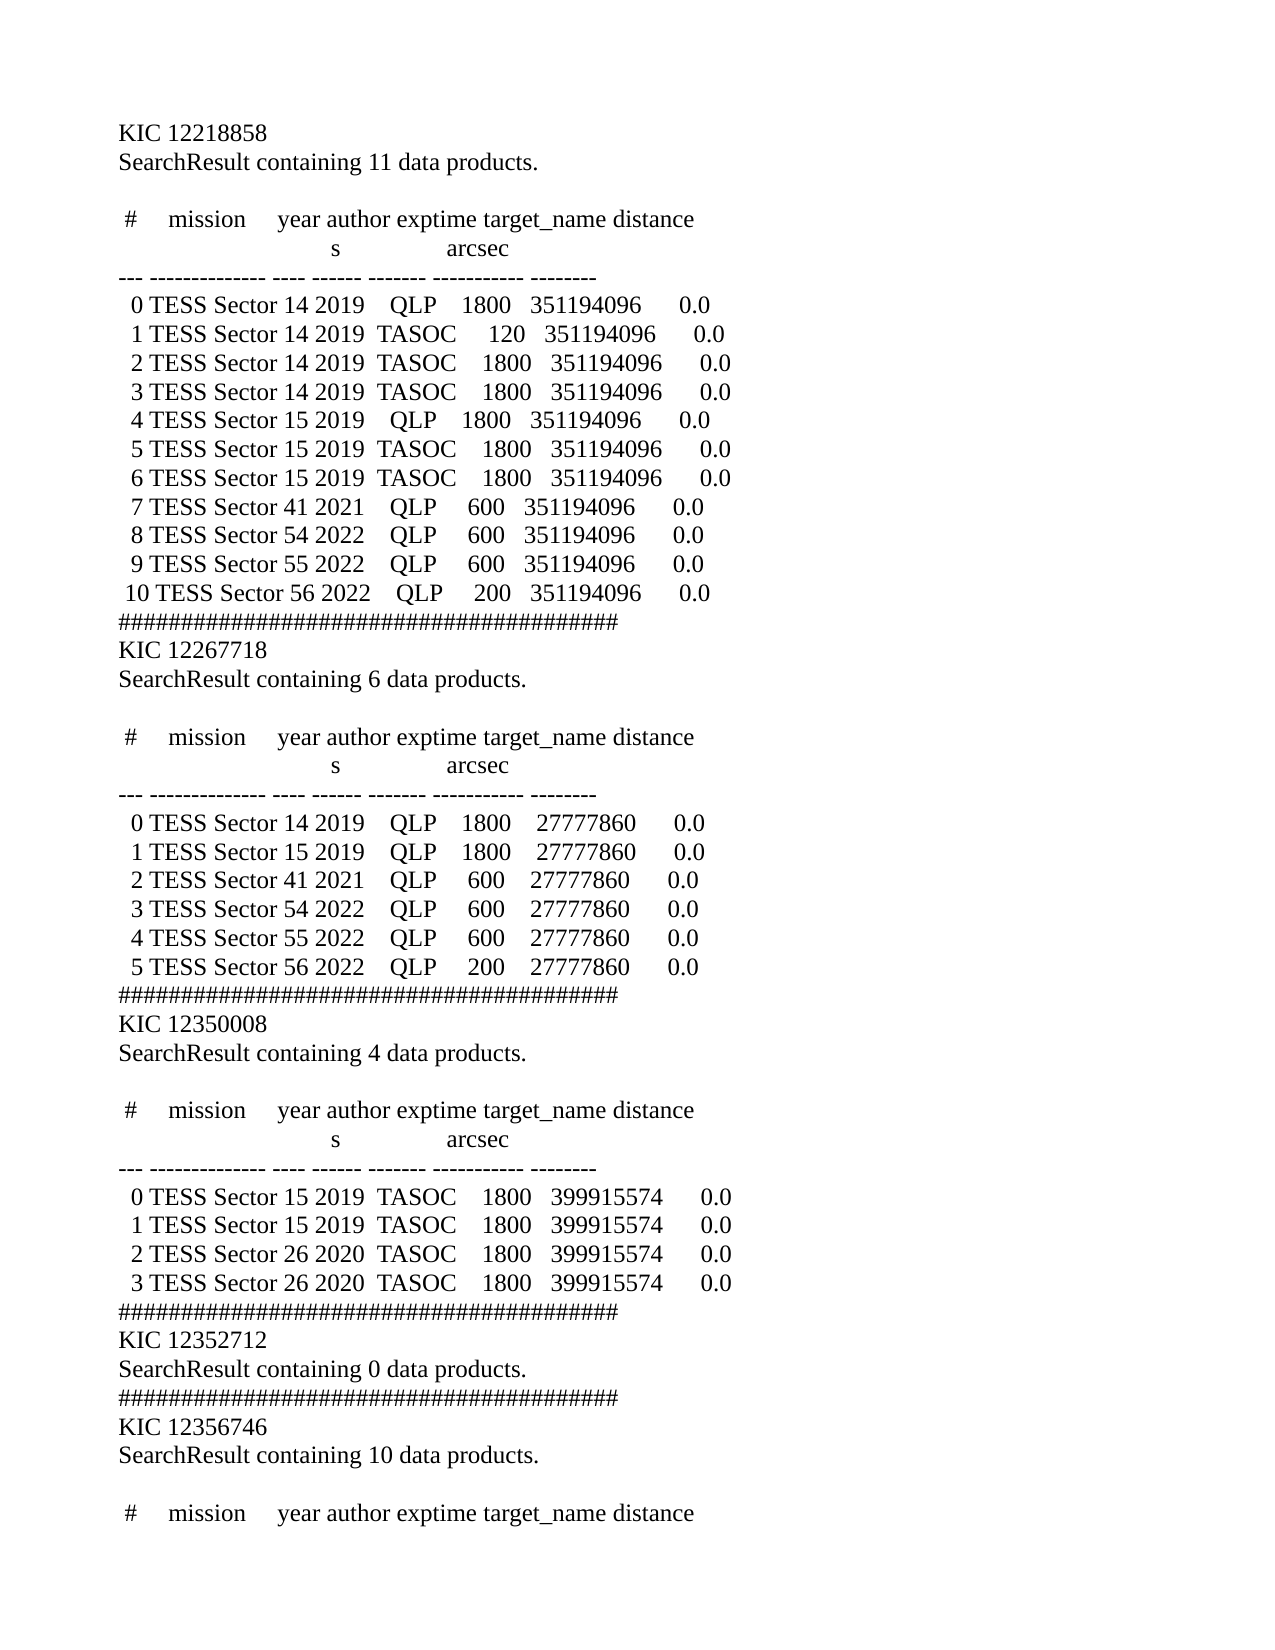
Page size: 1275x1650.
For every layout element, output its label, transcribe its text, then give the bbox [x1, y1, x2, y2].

text 5 TESS Sector 56 2022 QLP 200 27777860 0.0 [118, 952, 1157, 981]
text ######################################## [118, 981, 1157, 1009]
text 6 TESS Sector 15 2019 TASOC 1800 351194096 0.0 [118, 463, 1157, 492]
text 1 TESS Sector 14 2019 TASOC 120 351194096 0.0 [118, 319, 1157, 348]
text 7 TESS Sector 41 2021 QLP 600 351194096 0.0 [118, 492, 1157, 521]
text --- -------------- ---- ------ ------- ----------- -------- [118, 779, 1157, 808]
text 4 TESS Sector 55 2022 QLP 600 27777860 0.0 [118, 923, 1157, 952]
text 5 TESS Sector 15 2019 TASOC 1800 351194096 0.0 [118, 434, 1157, 463]
text SearchResult containing 0 data products. [118, 1354, 1157, 1383]
text 0 TESS Sector 15 2019 TASOC 1800 399915574 0.0 [118, 1182, 1157, 1211]
text s arcsec [118, 1124, 1157, 1153]
text 0 TESS Sector 14 2019 QLP 1800 351194096 0.0 [118, 291, 1157, 319]
text # mission year author exptime target_name distance [118, 722, 1157, 751]
text KIC 12356746 [118, 1412, 1157, 1441]
text KIC 12352712 [118, 1326, 1157, 1354]
text --- -------------- ---- ------ ------- ----------- -------- [118, 1153, 1157, 1182]
text 1 TESS Sector 15 2019 TASOC 1800 399915574 0.0 [118, 1211, 1157, 1239]
text SearchResult containing 10 data products. [118, 1441, 1157, 1469]
text s arcsec [118, 751, 1157, 779]
text # mission year author exptime target_name distance [118, 1498, 1157, 1527]
text 2 TESS Sector 41 2021 QLP 600 27777860 0.0 [118, 866, 1157, 894]
text 8 TESS Sector 54 2022 QLP 600 351194096 0.0 [118, 521, 1157, 549]
text SearchResult containing 11 data products. [118, 147, 1157, 176]
text KIC 12218858 [118, 118, 1157, 147]
text 3 TESS Sector 26 2020 TASOC 1800 399915574 0.0 [118, 1268, 1157, 1297]
text 0 TESS Sector 14 2019 QLP 1800 27777860 0.0 [118, 808, 1157, 837]
text KIC 12350008 [118, 1009, 1157, 1038]
text 2 TESS Sector 26 2020 TASOC 1800 399915574 0.0 [118, 1239, 1157, 1268]
text # mission year author exptime target_name distance [118, 204, 1157, 233]
text 3 TESS Sector 54 2022 QLP 600 27777860 0.0 [118, 894, 1157, 923]
text 1 TESS Sector 15 2019 QLP 1800 27777860 0.0 [118, 837, 1157, 866]
text 3 TESS Sector 14 2019 TASOC 1800 351194096 0.0 [118, 377, 1157, 406]
text # mission year author exptime target_name distance [118, 1096, 1157, 1124]
text ######################################## [118, 1383, 1157, 1412]
text 2 TESS Sector 14 2019 TASOC 1800 351194096 0.0 [118, 348, 1157, 377]
text ######################################## [118, 607, 1157, 636]
text SearchResult containing 6 data products. [118, 664, 1157, 693]
text ######################################## [118, 1297, 1157, 1326]
text SearchResult containing 4 data products. [118, 1038, 1157, 1067]
text 4 TESS Sector 15 2019 QLP 1800 351194096 0.0 [118, 406, 1157, 434]
text s arcsec [118, 233, 1157, 262]
text KIC 12267718 [118, 636, 1157, 664]
text --- -------------- ---- ------ ------- ----------- -------- [118, 262, 1157, 291]
text 10 TESS Sector 56 2022 QLP 200 351194096 0.0 [118, 578, 1157, 607]
text 9 TESS Sector 55 2022 QLP 600 351194096 0.0 [118, 549, 1157, 578]
